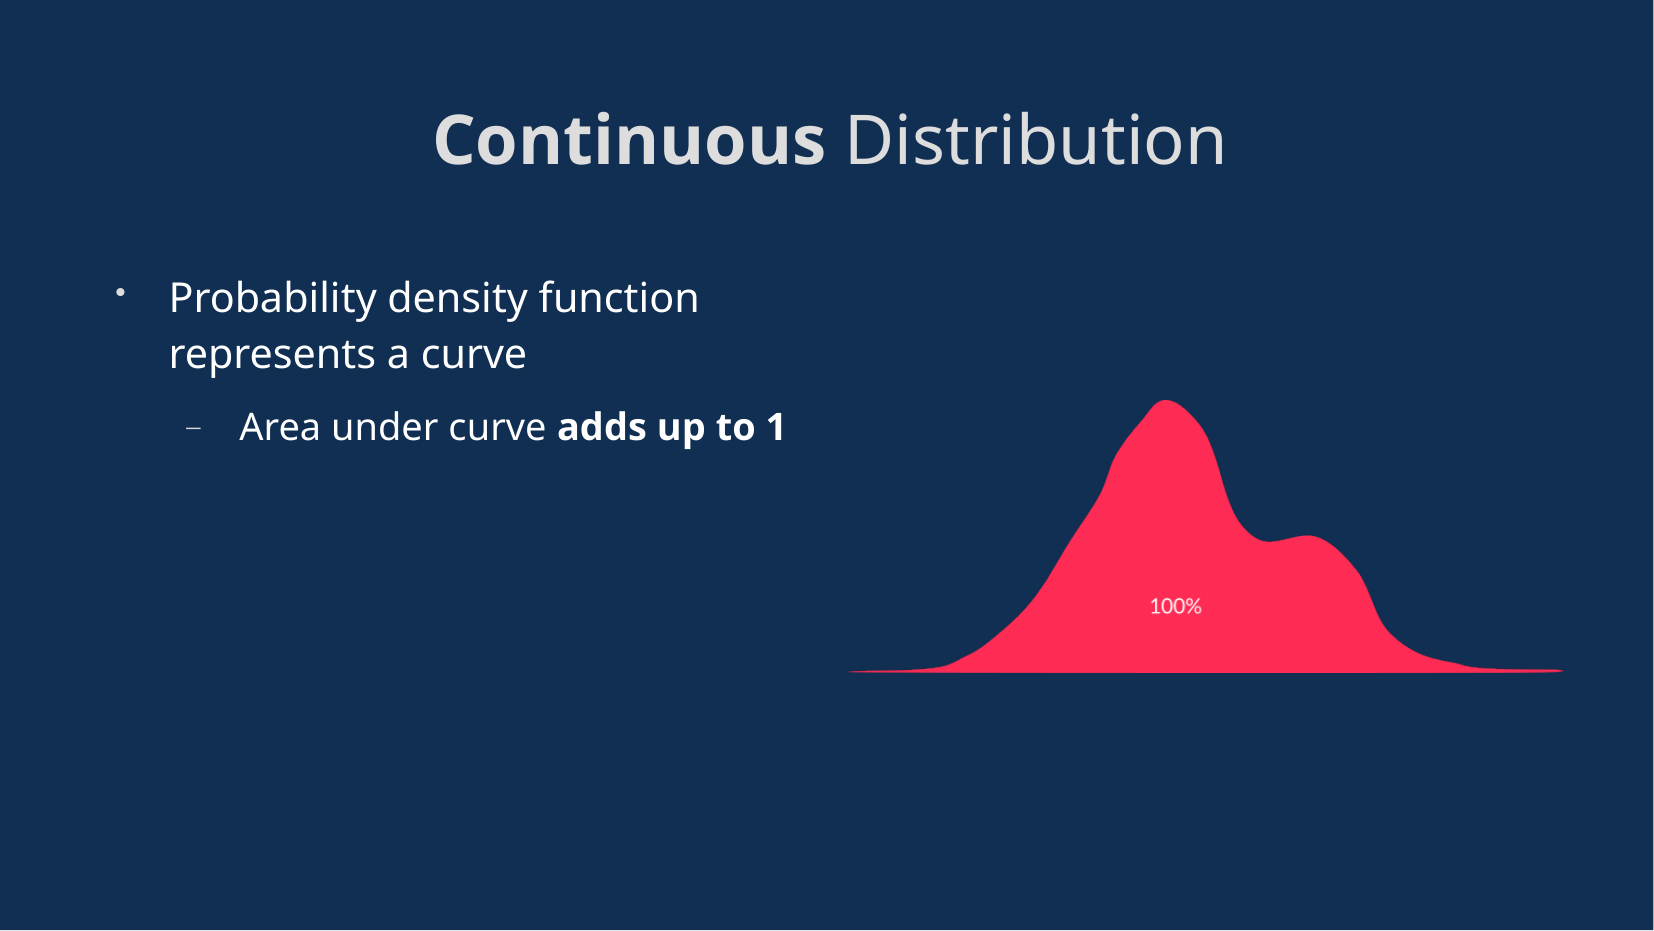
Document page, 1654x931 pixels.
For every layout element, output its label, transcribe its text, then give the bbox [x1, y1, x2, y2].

title Continuous Distribution [97, 56, 1563, 220]
picture [848, 400, 1563, 674]
list Probability density function represents a curve Area under curve adds up to 1 [97, 268, 813, 806]
